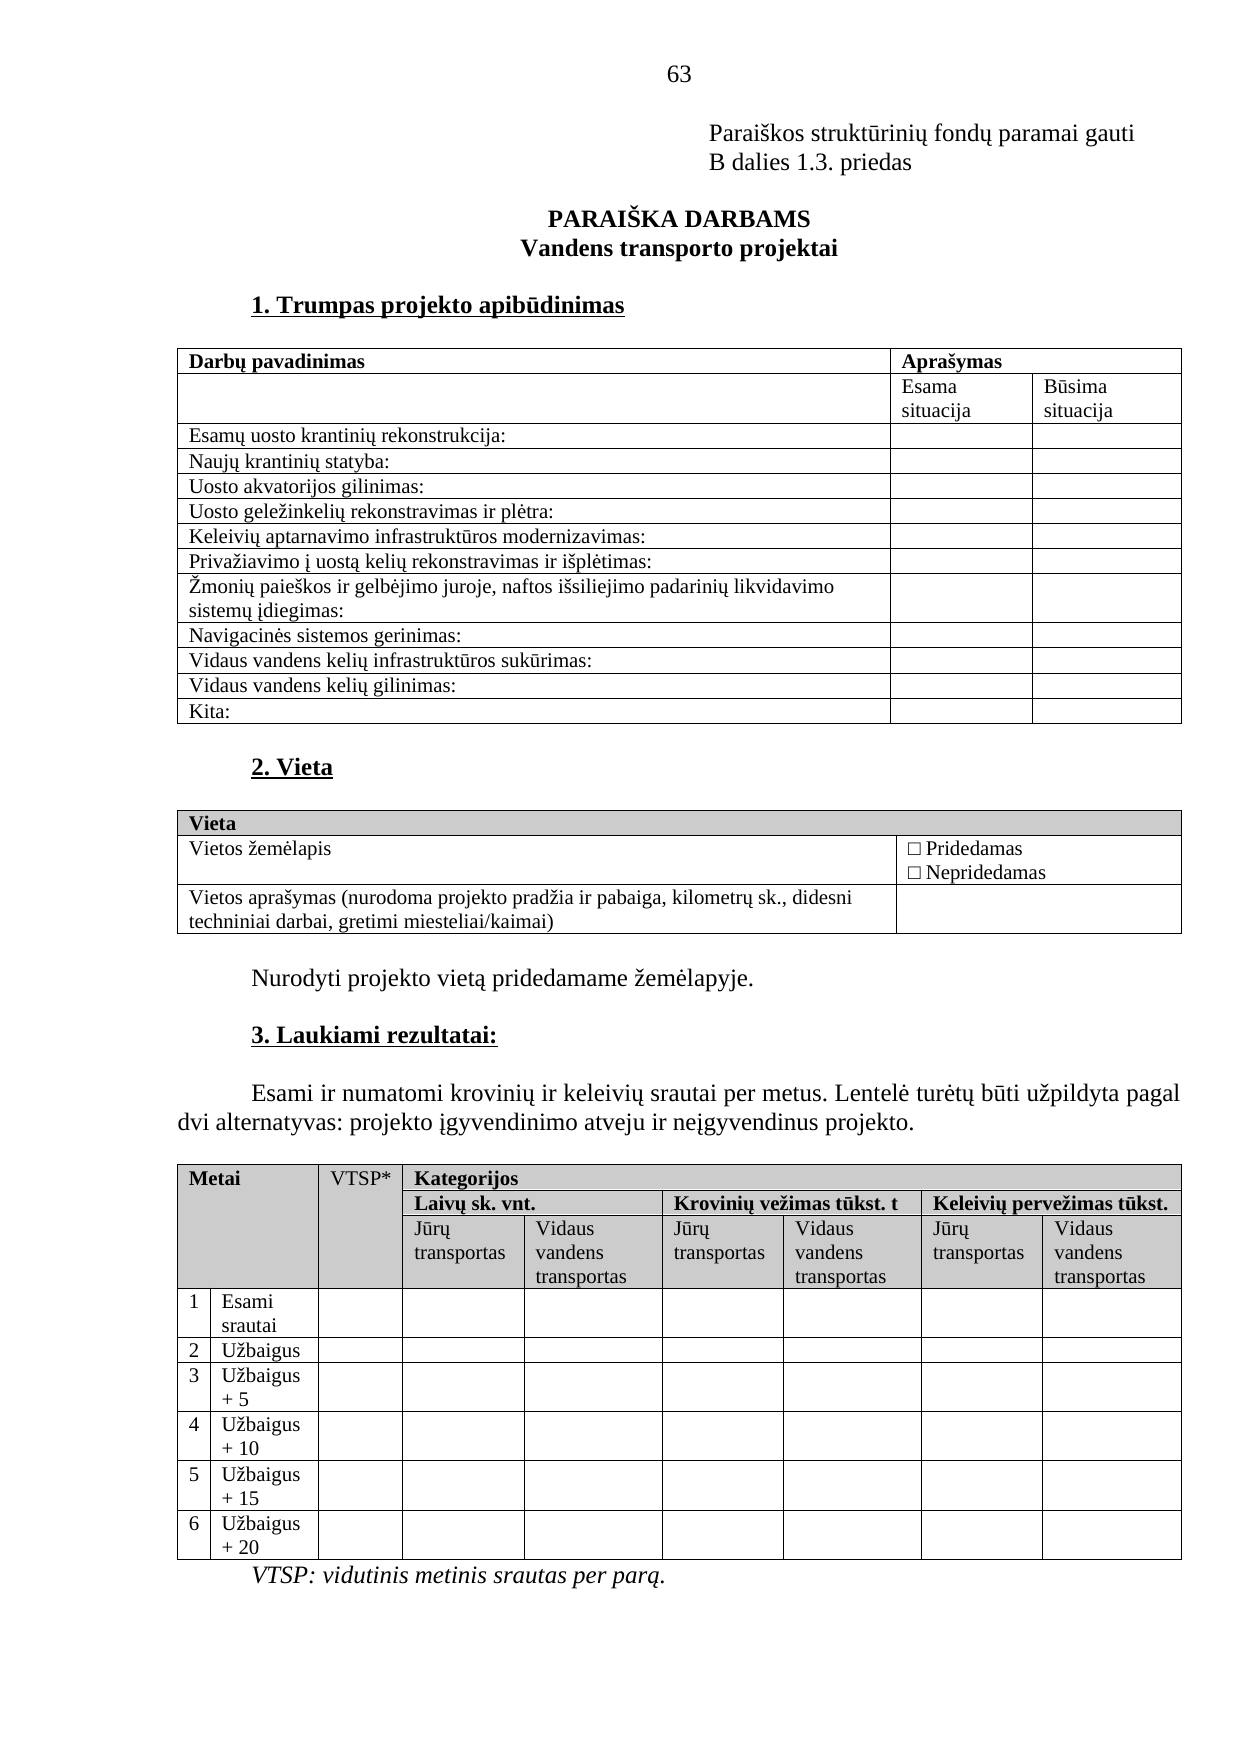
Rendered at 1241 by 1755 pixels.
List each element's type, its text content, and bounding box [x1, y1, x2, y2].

table_cell [1033, 449, 1181, 473]
table_cell [891, 424, 1032, 447]
table_cell [1033, 524, 1181, 548]
table_cell Laivų sk. vnt. [403, 1191, 662, 1214]
table_cell [1033, 474, 1181, 498]
table_cell [922, 1363, 1042, 1411]
table_cell [525, 1363, 662, 1411]
table_cell [922, 1289, 1042, 1337]
table_cell Vidaus vandens kelių infrastruktūros sukūrimas: [178, 648, 890, 672]
table_cell Esamų uosto krantinių rekonstrukcija: [178, 424, 890, 447]
table_cell Uosto akvatorijos gilinimas: [178, 474, 890, 498]
table_header Aprašymas [891, 349, 1181, 373]
table_header Darbų pavadinimas [178, 349, 890, 373]
table_cell [1033, 699, 1181, 723]
table_cell Uosto geležinkelių rekonstravimas ir plėtra: [178, 499, 890, 523]
table_cell [1043, 1461, 1181, 1509]
table_cell [1043, 1338, 1181, 1362]
table_cell Žmonių paieškos ir gelbėjimo juroje, naftos išsiliejimo padarinių likvidavimo sistemų įdiegimas: [178, 574, 890, 622]
table_cell [891, 524, 1032, 548]
table_cell [403, 1461, 524, 1509]
table_cell [403, 1412, 524, 1460]
table_cell [891, 549, 1032, 573]
table_cell [403, 1289, 524, 1337]
text B dalies 1.3. priedas [177, 147, 1181, 176]
table_cell [319, 1511, 402, 1559]
table_cell Vietos žemėlapis [178, 836, 896, 884]
table_cell [1043, 1363, 1181, 1411]
table_cell [784, 1461, 921, 1509]
table_cell Vidaus vandens transportas [784, 1216, 921, 1288]
table_cell [922, 1511, 1042, 1559]
table_cell [1043, 1511, 1181, 1559]
table_header Metai [178, 1165, 318, 1288]
table_cell [891, 449, 1032, 473]
table_cell [319, 1363, 402, 1411]
table_cell [897, 885, 1181, 933]
table_cell Naujų krantinių statyba: [178, 449, 890, 473]
table_cell [1033, 648, 1181, 672]
table_cell Vietos aprašymas (nurodoma projekto pradžia ir pabaiga, kilometrų sk., didesni techniniai darbai, gretimi miesteliai/kaimai) [178, 885, 896, 933]
table_cell Užbaigus + 15 [211, 1461, 318, 1509]
table_cell Keleivių pervežimas tūkst. [922, 1191, 1181, 1214]
table_cell [1033, 674, 1181, 697]
table_cell [1033, 424, 1181, 447]
table_cell [525, 1511, 662, 1559]
text PARAIŠKA DARBAMS [177, 204, 1181, 233]
table_cell 2 [178, 1338, 210, 1362]
table_cell [891, 674, 1032, 697]
table_cell [784, 1289, 921, 1337]
table_cell [663, 1412, 783, 1460]
text Vandens transporto projektai [177, 233, 1181, 262]
table_cell [922, 1338, 1042, 1362]
table_cell Jūrų transportas [403, 1216, 524, 1288]
table_cell 4 [178, 1412, 210, 1460]
table_cell Užbaigus + 5 [211, 1363, 318, 1411]
table_cell Keleivių aptarnavimo infrastruktūros modernizavimas: [178, 524, 890, 548]
table_cell [663, 1363, 783, 1411]
table_cell Krovinių vežimas tūkst. t [663, 1191, 921, 1214]
table_header Vieta [178, 811, 1181, 835]
table_cell [319, 1461, 402, 1509]
table_cell Kita: [178, 699, 890, 723]
table_cell [891, 623, 1032, 647]
table_cell [319, 1289, 402, 1337]
table_cell [1043, 1412, 1181, 1460]
table_cell Esami srautai [211, 1289, 318, 1337]
table_cell [1033, 623, 1181, 647]
table_cell [784, 1338, 921, 1362]
table_cell [1043, 1289, 1181, 1337]
table_cell [319, 1338, 402, 1362]
table_cell Esama situacija [891, 374, 1032, 422]
table_cell 5 [178, 1461, 210, 1509]
table_header VTSP* [319, 1165, 402, 1288]
text 3. Laukiami rezultatai: [177, 1021, 1181, 1049]
table_cell [403, 1338, 524, 1362]
table_cell [663, 1338, 783, 1362]
table_cell [1033, 499, 1181, 523]
table_cell Užbaigus [211, 1338, 318, 1362]
table_cell [784, 1412, 921, 1460]
table_cell [891, 574, 1032, 622]
text Nurodyti projekto vietą pridedamame žemėlapyje. [177, 963, 1181, 992]
table_cell Jūrų transportas [663, 1216, 783, 1288]
table_cell [525, 1461, 662, 1509]
table_cell Vidaus vandens transportas [525, 1216, 662, 1288]
table_header Kategorijos [403, 1165, 1181, 1189]
table_cell Užbaigus + 10 [211, 1412, 318, 1460]
text Paraiškos struktūrinių fondų paramai gauti [709, 118, 1181, 147]
table_cell [525, 1338, 662, 1362]
table_cell Jūrų transportas [922, 1216, 1042, 1288]
table_cell [663, 1461, 783, 1509]
table_cell [922, 1461, 1042, 1509]
table_cell [663, 1289, 783, 1337]
table_cell [1033, 549, 1181, 573]
table_cell Vidaus vandens kelių gilinimas: [178, 674, 890, 697]
table_cell [784, 1363, 921, 1411]
table_cell [178, 374, 890, 422]
table_cell [403, 1363, 524, 1411]
table_cell [663, 1511, 783, 1559]
table_cell [891, 699, 1032, 723]
text Esami ir numatomi krovinių ir keleivių srautai per metus. Lentelė turėtų būti užpildyta pagal dvi alternatyvas: projekto įgyvendinimo atveju ir neįgyvendinus projekto. [177, 1078, 1181, 1136]
table_cell [784, 1511, 921, 1559]
table_cell [891, 648, 1032, 672]
text 1. Trumpas projekto apibūdinimas [177, 291, 1181, 319]
table_cell Navigacinės sistemos gerinimas: [178, 623, 890, 647]
table_cell Vidaus vandens transportas [1043, 1216, 1181, 1288]
table_cell Užbaigus + 20 [211, 1511, 318, 1559]
table_cell 6 [178, 1511, 210, 1559]
table_cell [1033, 574, 1181, 622]
table_cell Būsima situacija [1033, 374, 1181, 422]
table_cell Privažiavimo į uostą kelių rekonstravimas ir išplėtimas: [178, 549, 890, 573]
text 2. Vieta [177, 752, 1181, 781]
table_cell [922, 1412, 1042, 1460]
table_cell [891, 499, 1032, 523]
table_cell 1 [178, 1289, 210, 1337]
table_cell [891, 474, 1032, 498]
table_cell [525, 1289, 662, 1337]
table_cell □ Pridedamas □ Nepridedamas [897, 836, 1181, 884]
table_cell [403, 1511, 524, 1559]
table_cell [319, 1412, 402, 1460]
table_cell 3 [178, 1363, 210, 1411]
text VTSP: vidutinis metinis srautas per parą. [177, 1560, 1181, 1588]
table_cell [525, 1412, 662, 1460]
